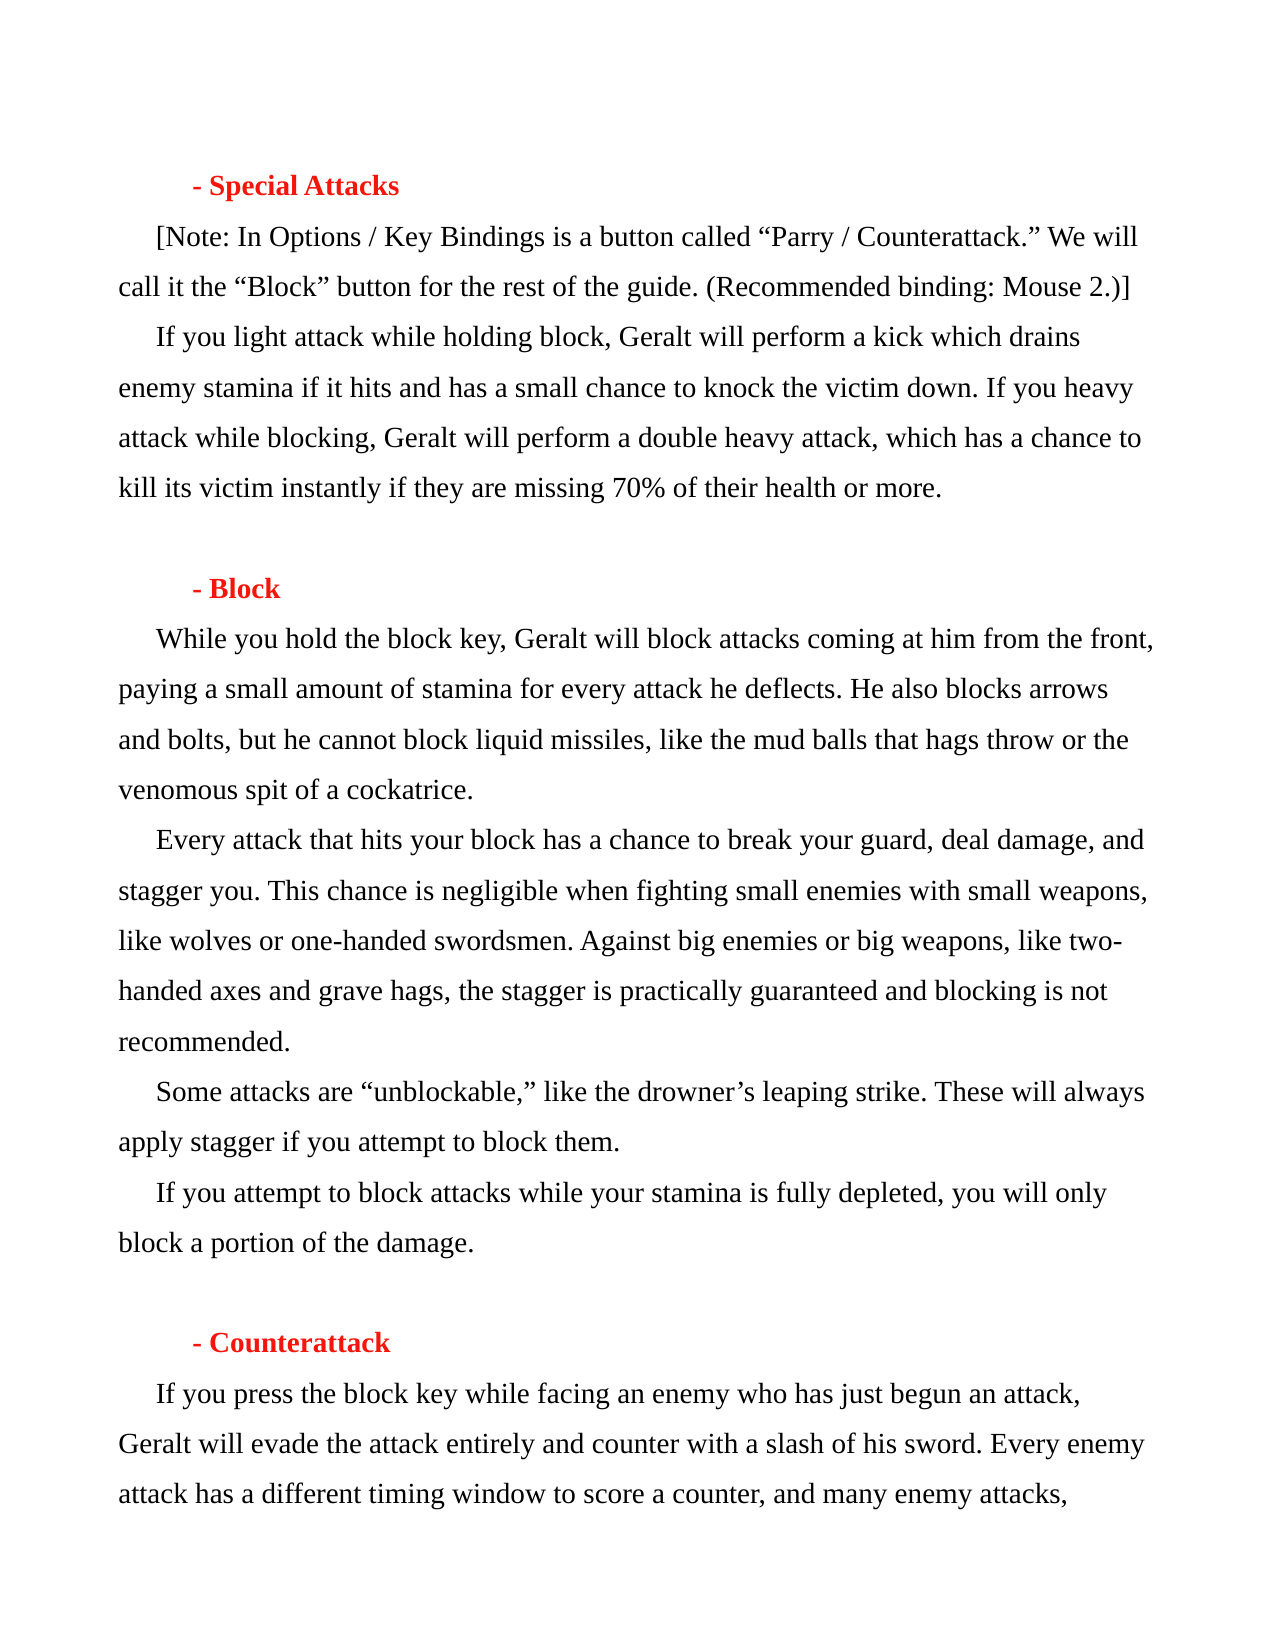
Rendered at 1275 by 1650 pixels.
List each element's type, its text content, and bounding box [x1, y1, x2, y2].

text If you light attack while holding block, Geralt will perform a kick which drains enemy stamina if it hits and has a small chance to knock the victim down. If you heavy attack while blocking, Geralt will perform a double heavy attack, which has a chance to kill its victim instantly if they are missing 70% of their health or more. [118, 319, 1157, 504]
text While you hold the block key, Geralt will block attacks coming at him from the front, paying a small amount of stamina for every attack he deflects. He also blocks arrows and bolts, but he cannot block liquid missiles, like the mud balls that hags throw or the venomous spit of a cockatrice. [118, 621, 1157, 806]
text - Special Attacks [118, 168, 1157, 202]
text - Counterattack [118, 1326, 1157, 1359]
text Every attack that hits your block has a chance to break your guard, deal damage, and stagger you. This chance is negligible when fighting small enemies with small weapons, like wolves or one-handed swordsmen. Against big enemies or big weapons, like two-handed axes and grave hags, the stagger is practically guaranteed and blocking is not recommended. [118, 822, 1157, 1057]
text Some attacks are “unblockable,” like the drowner’s leaping strike. These will always apply stagger if you attempt to block them. [118, 1074, 1157, 1158]
text - Block [118, 571, 1157, 604]
text If you attempt to block attacks while your stamina is fully depleted, you will only block a portion of the damage. [118, 1175, 1157, 1258]
text If you press the block key while facing an enemy who has just begun an attack, Geralt will evade the attack entirely and counter with a slash of his sword. Every enemy attack has a different timing window to score a counter, and many enemy attacks, [118, 1376, 1157, 1510]
text [Note: In Options / Key Bindings is a button called “Parry / Counterattack.” We will call it the “Block” button for the rest of the guide. (Recommended binding: Mouse 2.)] [118, 219, 1157, 303]
